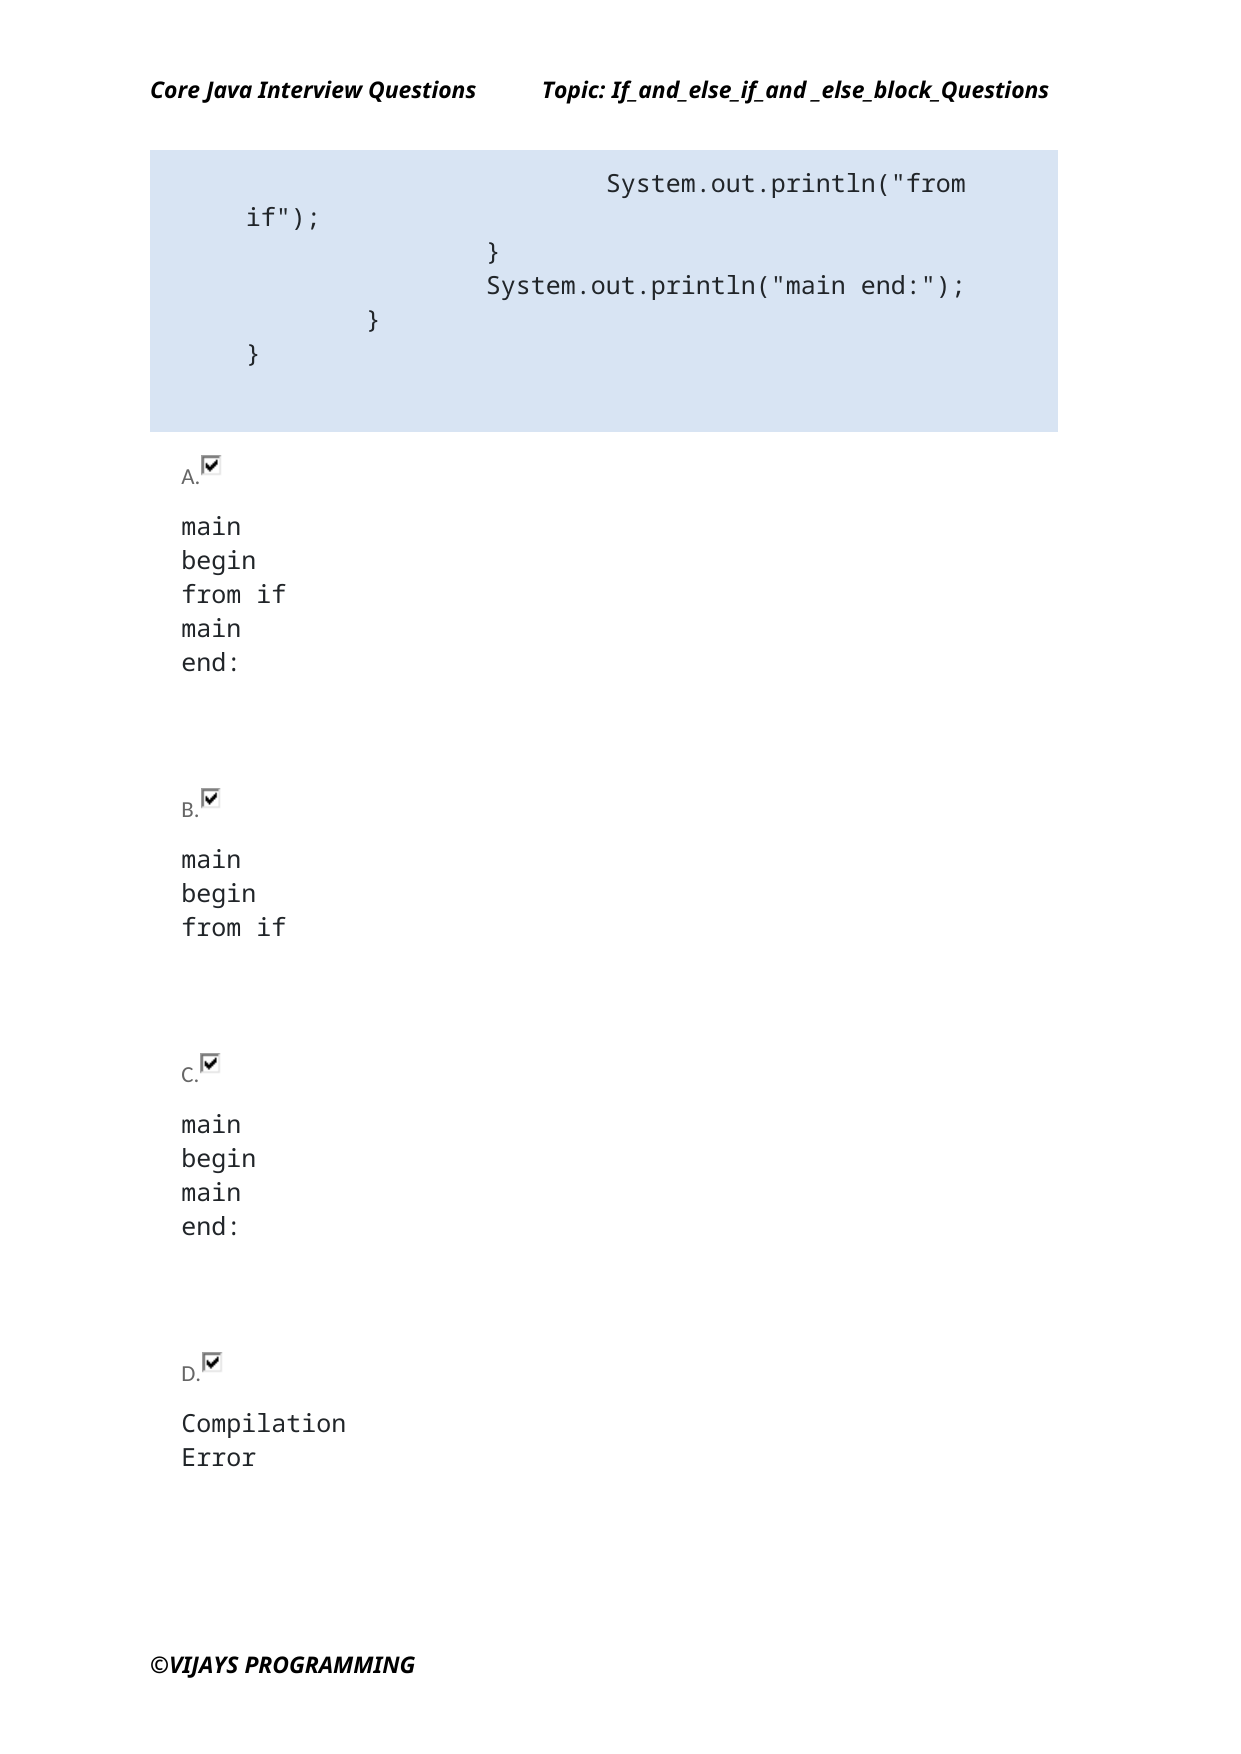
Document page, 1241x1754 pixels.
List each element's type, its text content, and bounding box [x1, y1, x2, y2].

table_cell System.out.println("from if"); } System.out.println("main end:"); } } [230, 150, 1058, 432]
table_cell [1058, 150, 1090, 432]
table_header B. main begin from if [181, 781, 319, 1046]
table_cell [150, 150, 230, 432]
table_header C. main begin main end: [181, 1046, 319, 1345]
table_header A. main begin from if main end: [181, 448, 319, 781]
table_cell [150, 433, 1090, 1592]
table_header D. Compilation Error [181, 1345, 429, 1576]
